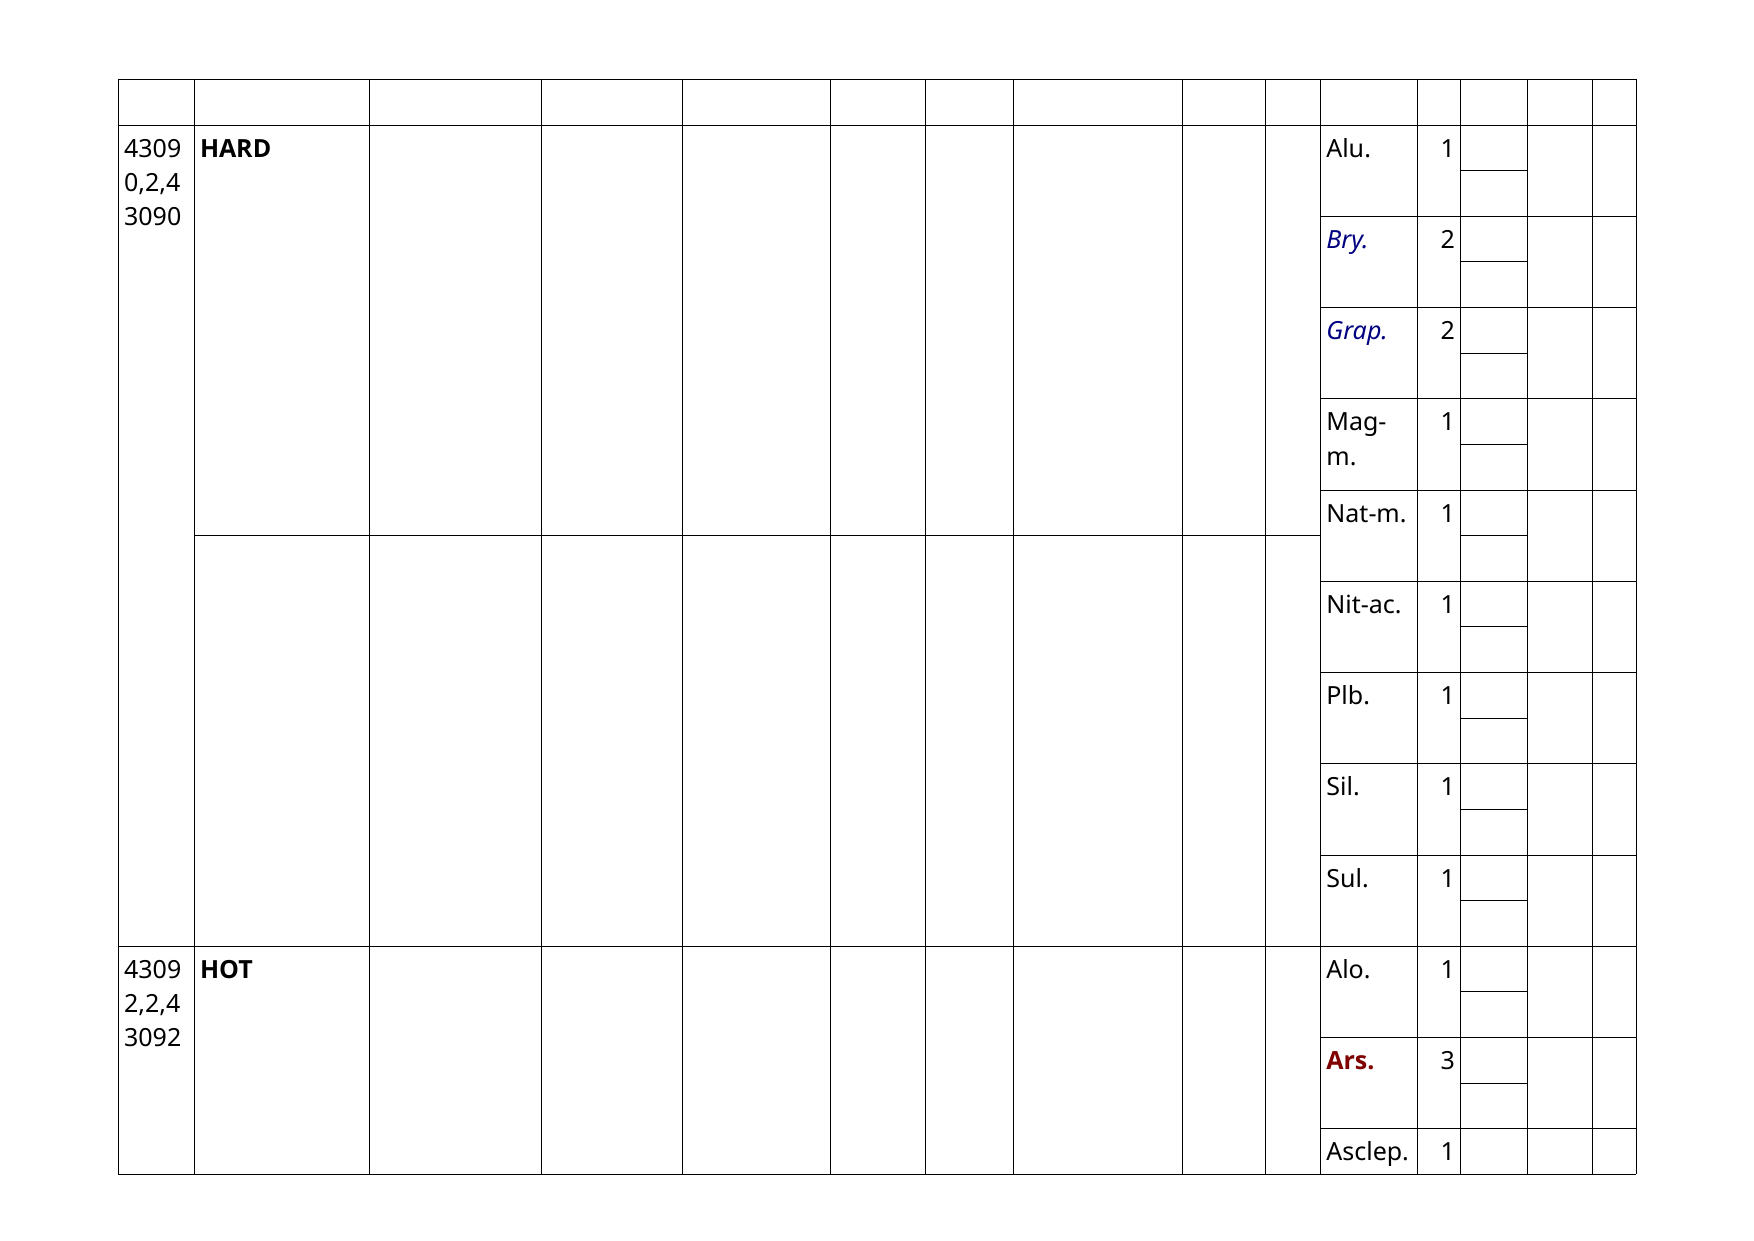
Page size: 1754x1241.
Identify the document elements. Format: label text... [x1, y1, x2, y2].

table_cell [542, 126, 682, 535]
table_cell 2 [1418, 308, 1460, 398]
table_cell [1461, 354, 1527, 398]
table_cell [1461, 445, 1527, 489]
table_cell Alu. [1321, 126, 1417, 216]
table_cell 2 [1418, 217, 1460, 307]
table_cell [1528, 1129, 1592, 1174]
table_cell 43090,2,43090 [119, 126, 194, 946]
table_cell [1183, 80, 1265, 124]
table_cell [195, 80, 369, 124]
table_cell Grap. [1321, 308, 1417, 398]
table_cell [1014, 80, 1182, 124]
table_cell [1461, 764, 1527, 809]
table_cell [1461, 80, 1527, 124]
table_cell 1 [1418, 764, 1460, 854]
table_cell [1461, 217, 1527, 261]
table_cell [683, 80, 830, 124]
table_cell [1593, 856, 1636, 946]
table_cell Bry. [1321, 217, 1417, 307]
table_cell [1528, 217, 1592, 307]
table_cell [831, 126, 925, 535]
table_cell Nit-ac. [1321, 582, 1417, 672]
table_cell Ars. [1321, 1038, 1417, 1128]
table_cell [1593, 399, 1636, 489]
table_cell [1321, 80, 1417, 124]
table_cell [1593, 1129, 1636, 1174]
table_cell Alo. [1321, 947, 1417, 1037]
table_cell [1528, 308, 1592, 398]
table_cell [1593, 126, 1636, 216]
table_cell 1 [1418, 582, 1460, 672]
table_cell 3 [1418, 1038, 1460, 1128]
table_cell [1593, 308, 1636, 398]
table_cell [1528, 673, 1592, 763]
table_cell [542, 947, 682, 1174]
table_cell [1461, 947, 1527, 991]
table_cell [831, 80, 925, 124]
table_cell [1593, 764, 1636, 854]
table_cell [1461, 992, 1527, 1037]
table_cell [1593, 673, 1636, 763]
table_cell [1528, 399, 1592, 489]
table_cell [1461, 308, 1527, 353]
table_cell [1461, 673, 1527, 718]
table_cell [1461, 856, 1527, 900]
table_cell [370, 947, 541, 1174]
table_cell [1593, 491, 1636, 581]
table_cell [926, 126, 1013, 535]
table_cell [1014, 536, 1182, 946]
table_cell [370, 536, 541, 946]
table_cell [1528, 856, 1592, 946]
table_cell 1 [1418, 1129, 1460, 1174]
table_cell Asclep. [1321, 1129, 1417, 1174]
table_cell 1 [1418, 491, 1460, 581]
table_cell [1461, 399, 1527, 444]
table_cell [1461, 1084, 1527, 1128]
table_cell 1 [1418, 947, 1460, 1037]
table_cell [1528, 947, 1592, 1037]
table_cell [1183, 947, 1265, 1174]
table_cell 1 [1418, 673, 1460, 763]
table_cell [1266, 947, 1320, 1174]
table_cell [1528, 764, 1592, 854]
table_cell [1593, 947, 1636, 1037]
table_cell [1593, 1038, 1636, 1128]
table_cell [683, 947, 830, 1174]
table_cell [1528, 491, 1592, 581]
table_cell [1461, 262, 1527, 307]
table_cell [1528, 1038, 1592, 1128]
table_cell Sil. [1321, 764, 1417, 854]
table_cell [1593, 582, 1636, 672]
table_cell [1418, 80, 1460, 124]
table_cell Plb. [1321, 673, 1417, 763]
table_cell [1528, 80, 1592, 124]
table_cell [926, 536, 1013, 946]
table_cell [195, 536, 369, 946]
table_cell Mag-m. [1321, 399, 1417, 489]
table_cell [1461, 1038, 1527, 1083]
table_cell [1528, 126, 1592, 216]
table_cell [1461, 1129, 1527, 1174]
table_cell [1266, 126, 1320, 535]
table_cell [1461, 126, 1527, 170]
table_cell [683, 126, 830, 535]
table_cell hot [195, 947, 369, 1174]
table_cell 43092,2,43092 [119, 947, 194, 1174]
table_cell [1014, 126, 1182, 535]
table_cell 1 [1418, 856, 1460, 946]
table_cell [831, 947, 925, 1174]
table_cell [119, 80, 194, 124]
table_cell [926, 947, 1013, 1174]
table_cell 1 [1418, 399, 1460, 489]
table_cell [1266, 536, 1320, 946]
table_cell 1 [1418, 126, 1460, 216]
table_cell [1461, 491, 1527, 535]
table_cell [542, 536, 682, 946]
table_cell [1461, 536, 1527, 581]
table_cell [1461, 901, 1527, 946]
table_cell [1528, 582, 1592, 672]
table_cell hard [195, 126, 369, 535]
table_cell [683, 536, 830, 946]
table_cell [1461, 719, 1527, 763]
table_cell [1461, 810, 1527, 854]
table_cell [831, 536, 925, 946]
table_cell [1593, 80, 1636, 124]
table_cell [1461, 171, 1527, 216]
table_cell [1266, 80, 1320, 124]
table_cell [1593, 217, 1636, 307]
table_cell Sul. [1321, 856, 1417, 946]
table_cell [542, 80, 682, 124]
table_cell [1461, 582, 1527, 626]
table_cell Nat-m. [1321, 491, 1417, 581]
table_cell [1183, 126, 1265, 535]
table_cell [1461, 627, 1527, 672]
table_cell [1014, 947, 1182, 1174]
table_cell [370, 126, 541, 535]
table_cell [926, 80, 1013, 124]
table_cell [1183, 536, 1265, 946]
table_cell [370, 80, 541, 124]
